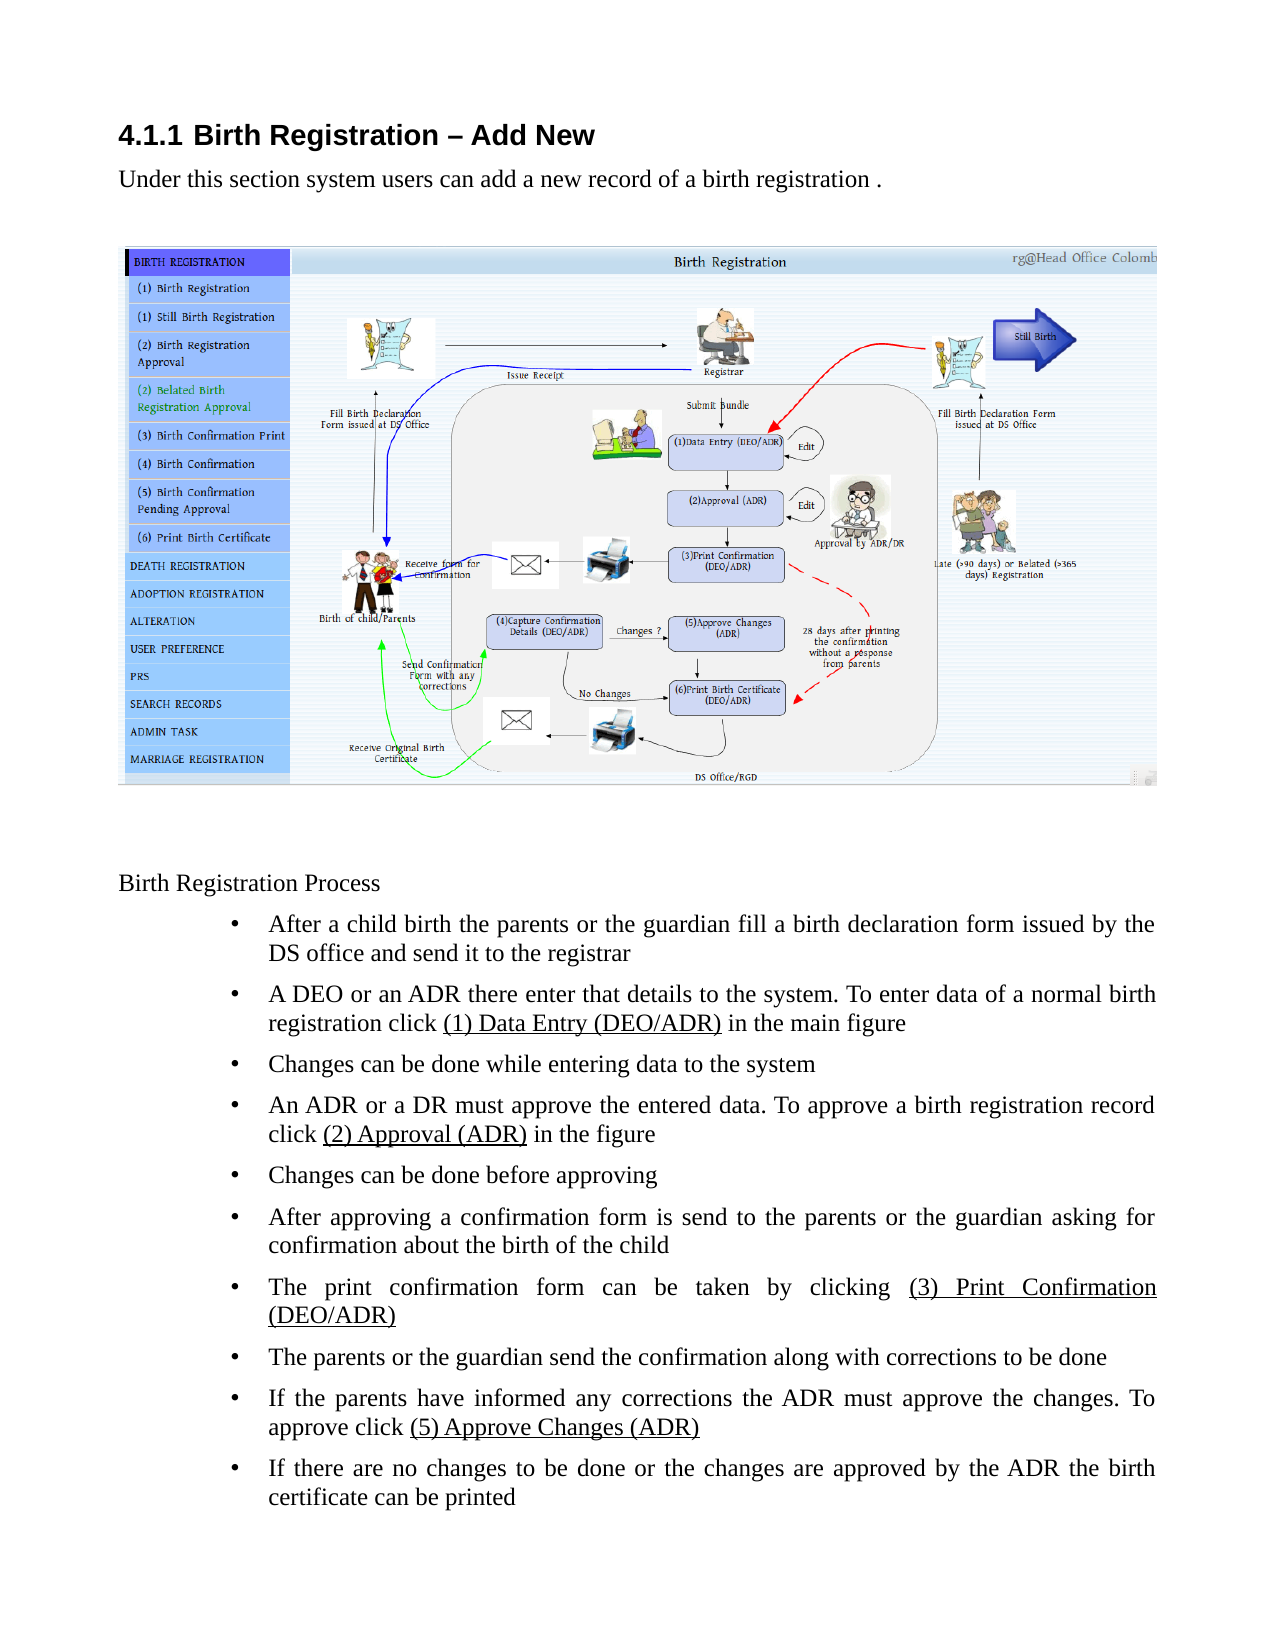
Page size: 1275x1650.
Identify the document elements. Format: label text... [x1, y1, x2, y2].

picture [118, 246, 1157, 786]
list The parents or the guardian send the confirmation along with corrections to be done [231, 1342, 1157, 1371]
list After a child birth the parents or the guardian fill a birth declaration form issued by the DS office and send it to the registrar [231, 909, 1157, 967]
list If there are no changes to be done or the changes are approved by the ADR the birth certificate can be printed [231, 1453, 1157, 1511]
list Changes can be done while entering data to the system [231, 1049, 1157, 1078]
text Birth Registration Process [118, 868, 1157, 897]
list Changes can be done before approving [231, 1161, 1157, 1189]
list If the parents have informed any corrections the ADR must approve the changes. To approve click (5) Approve Changes (ADR) [231, 1383, 1157, 1441]
list The print confirmation form can be taken by clicking (3) Print Confirmation (DEO/ADR) [231, 1272, 1157, 1329]
list After approving a confirmation form is send to the parents or the guardian asking for confirmation about the birth of the child [231, 1202, 1157, 1259]
list A DEO or an ADR there enter that details to the system. To enter data of a normal birth registration click (1) Data Entry (DEO/ADR) in the main figure [231, 979, 1157, 1037]
list An ADR or a DR must approve the entered data. To approve a birth registration record click (2) Approval (ADR) in the figure [231, 1091, 1157, 1148]
text Under this section system users can add a new record of a birth registration . [118, 164, 1157, 193]
subtitle Birth Registration – Add New [118, 118, 1157, 152]
